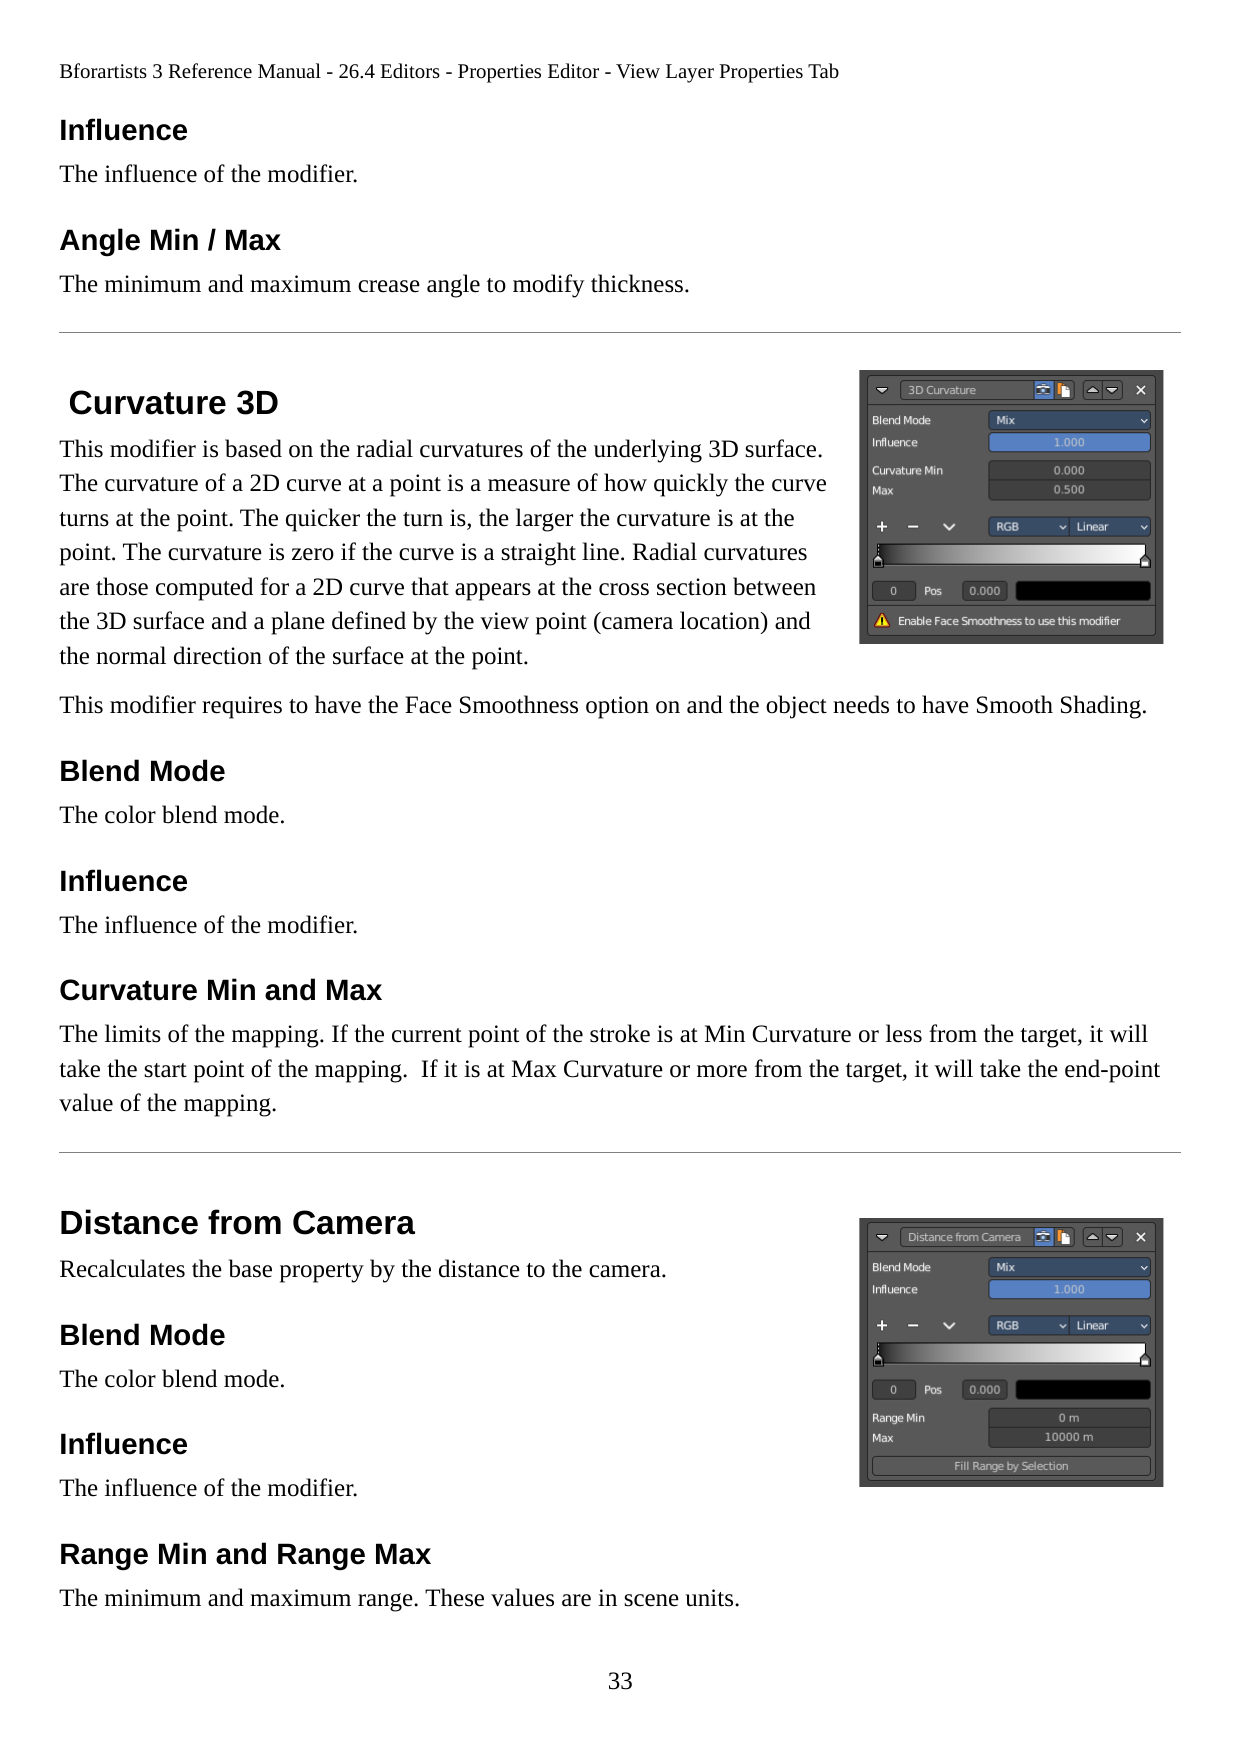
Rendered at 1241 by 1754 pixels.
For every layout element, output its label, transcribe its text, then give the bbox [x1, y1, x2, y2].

subtitle [1164, 383, 1181, 421]
text Recalculates the base property by the distance to the camera. [59, 1254, 859, 1282]
text The limits of the mapping. If the current point of the stroke is at Min Curvature or less from the target, it will take the start point of the mapping. If it is at Max Curvature or more from the target, it will take the end-point value of the mapping. [59, 1019, 1181, 1117]
text The color blend mode. [59, 800, 1181, 828]
subtitle [1164, 1427, 1181, 1461]
text The influence of the modifier. [59, 159, 1181, 188]
picture [859, 1218, 1164, 1487]
subtitle Range Min and Range Max [59, 1537, 1181, 1571]
subtitle Curvature Min and Max [59, 973, 1181, 1007]
subtitle [1164, 1317, 1181, 1351]
text The influence of the modifier. [59, 1473, 1181, 1502]
text The color blend mode. [59, 1364, 859, 1392]
subtitle Distance from Camera [59, 1203, 1181, 1241]
text The minimum and maximum crease angle to modify thickness. [59, 269, 1181, 297]
subtitle Influence [59, 1427, 859, 1461]
subtitle Blend Mode [59, 1317, 859, 1351]
subtitle Blend Mode [59, 753, 1181, 787]
text This modifier is based on the radial curvatures of the underlying 3D surface. The curvature of a 2D curve at a point is a measure of how quickly the curve turns at the point. The quicker the turn is, the larger the curvature is at the point. The curvature is zero if the curve is a straight line. Radial curvatures are those computed for a 2D curve that appears at the cross section between the 3D surface and a plane defined by the view point (camera location) and the normal direction of the surface at the point. [59, 434, 1181, 669]
text The minimum and maximum range. These values are in scene units. [59, 1583, 1181, 1612]
text This modifier requires to have the Face Smoothness option on and the object needs to have Smooth Shading. [59, 690, 1181, 719]
subtitle Influence [59, 863, 1181, 897]
subtitle Influence [59, 113, 1181, 146]
picture [859, 370, 1164, 644]
subtitle Curvature 3D [59, 383, 859, 421]
text [1164, 1364, 1181, 1392]
subtitle Angle Min / Max [59, 222, 1181, 256]
text The influence of the modifier. [59, 910, 1181, 938]
